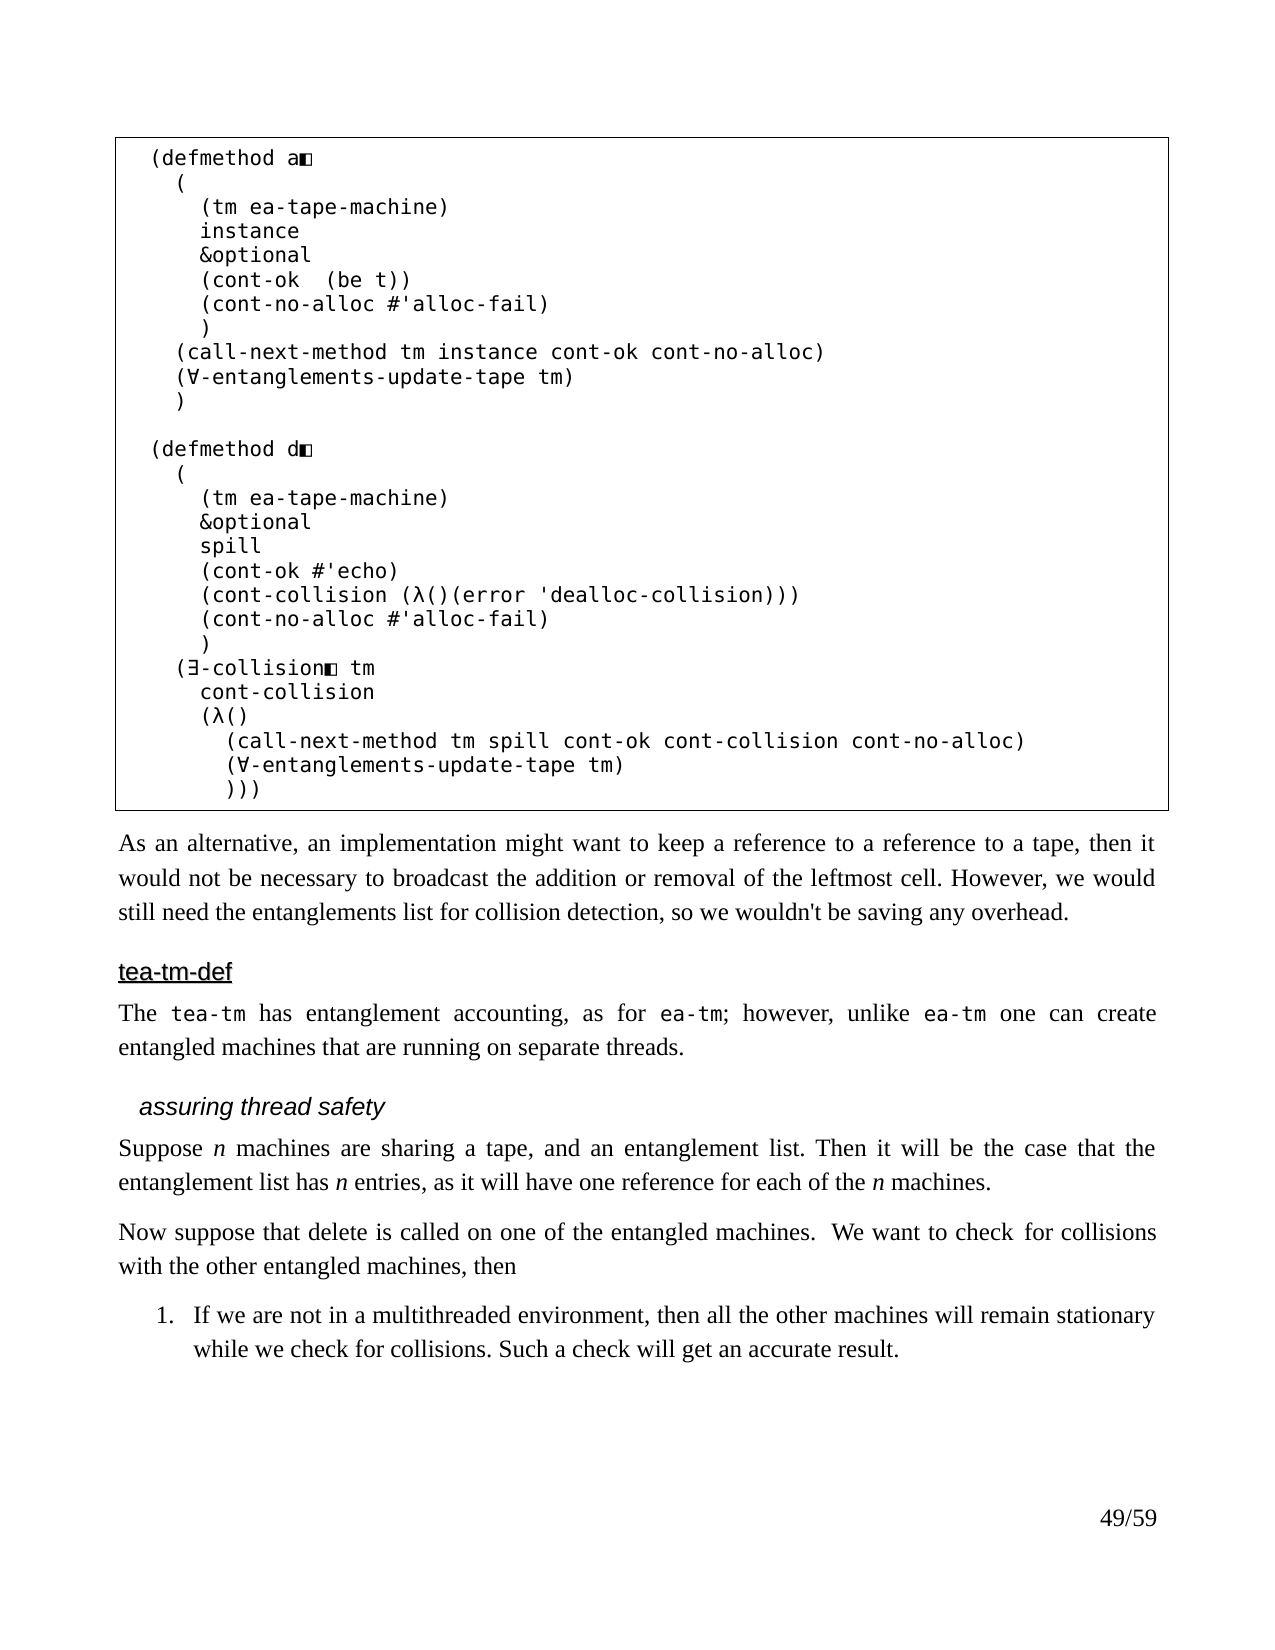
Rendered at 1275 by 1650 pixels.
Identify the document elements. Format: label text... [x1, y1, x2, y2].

text (call-next-method tm instance cont-ok cont-no-alloc) [124, 340, 1159, 365]
text [118, 118, 1157, 137]
text ) [124, 632, 1159, 656]
text [116, 138, 1168, 810]
text cont-collision [124, 680, 1159, 704]
subtitle assuring thread safety [139, 1092, 1157, 1121]
text (tm ea-tape-machine) [124, 195, 1159, 219]
text (defmethod d◧ [124, 413, 1159, 462]
text (cont-ok (be t)) [124, 268, 1159, 292]
text (∀-entanglements-update-tape tm) [124, 753, 1159, 777]
subtitle tea-tm-def [118, 957, 1157, 985]
text (tm ea-tape-machine) [124, 486, 1159, 510]
text spill [124, 534, 1159, 559]
text (∃-collision◧ tm [124, 656, 1159, 680]
text (defmethod a◧ [124, 146, 1159, 171]
text &optional [124, 510, 1159, 534]
text ) [124, 389, 1159, 413]
text (∀-entanglements-update-tape tm) [124, 365, 1159, 389]
list If we are not in a multithreaded environment, then all the other machines will remain stationary while we check for collisions. Such a check will get an accurate result. [156, 1300, 1157, 1363]
text (cont-no-alloc #'alloc-fail) [124, 292, 1159, 316]
text ( [124, 462, 1159, 486]
text (cont-no-alloc #'alloc-fail) [124, 607, 1159, 632]
text (call-next-method tm spill cont-ok cont-collision cont-no-alloc) [124, 729, 1159, 753]
text ))) [124, 777, 1159, 802]
text As an alternative, an implementation might want to keep a reference to a reference to a tape, then it would not be necessary to broadcast the addition or removal of the leftmost cell. However, we would still need the entanglements list for collision detection, so we wouldn't be saving any overhead. [118, 811, 1157, 926]
text Now suppose that delete is called on one of the entangled machines. We want to check for collisions with the other entangled machines, then [118, 1217, 1157, 1280]
text instance [124, 219, 1159, 243]
text The tea-tm has entanglement accounting, as for ea-tm; however, unlike ea-tm one can create entangled machines that are running on separate threads. [118, 998, 1157, 1061]
text Suppose n machines are sharing a tape, and an entanglement list. Then it will be the case that the entanglement list has n entries, as it will have one reference for each of the n machines. [118, 1133, 1157, 1196]
text (cont-collision (λ()(error 'dealloc-collision))) [124, 583, 1159, 607]
text (λ() [124, 704, 1159, 729]
text ) [124, 316, 1159, 340]
text ( [124, 171, 1159, 195]
text (cont-ok #'echo) [124, 559, 1159, 583]
text &optional [124, 243, 1159, 268]
